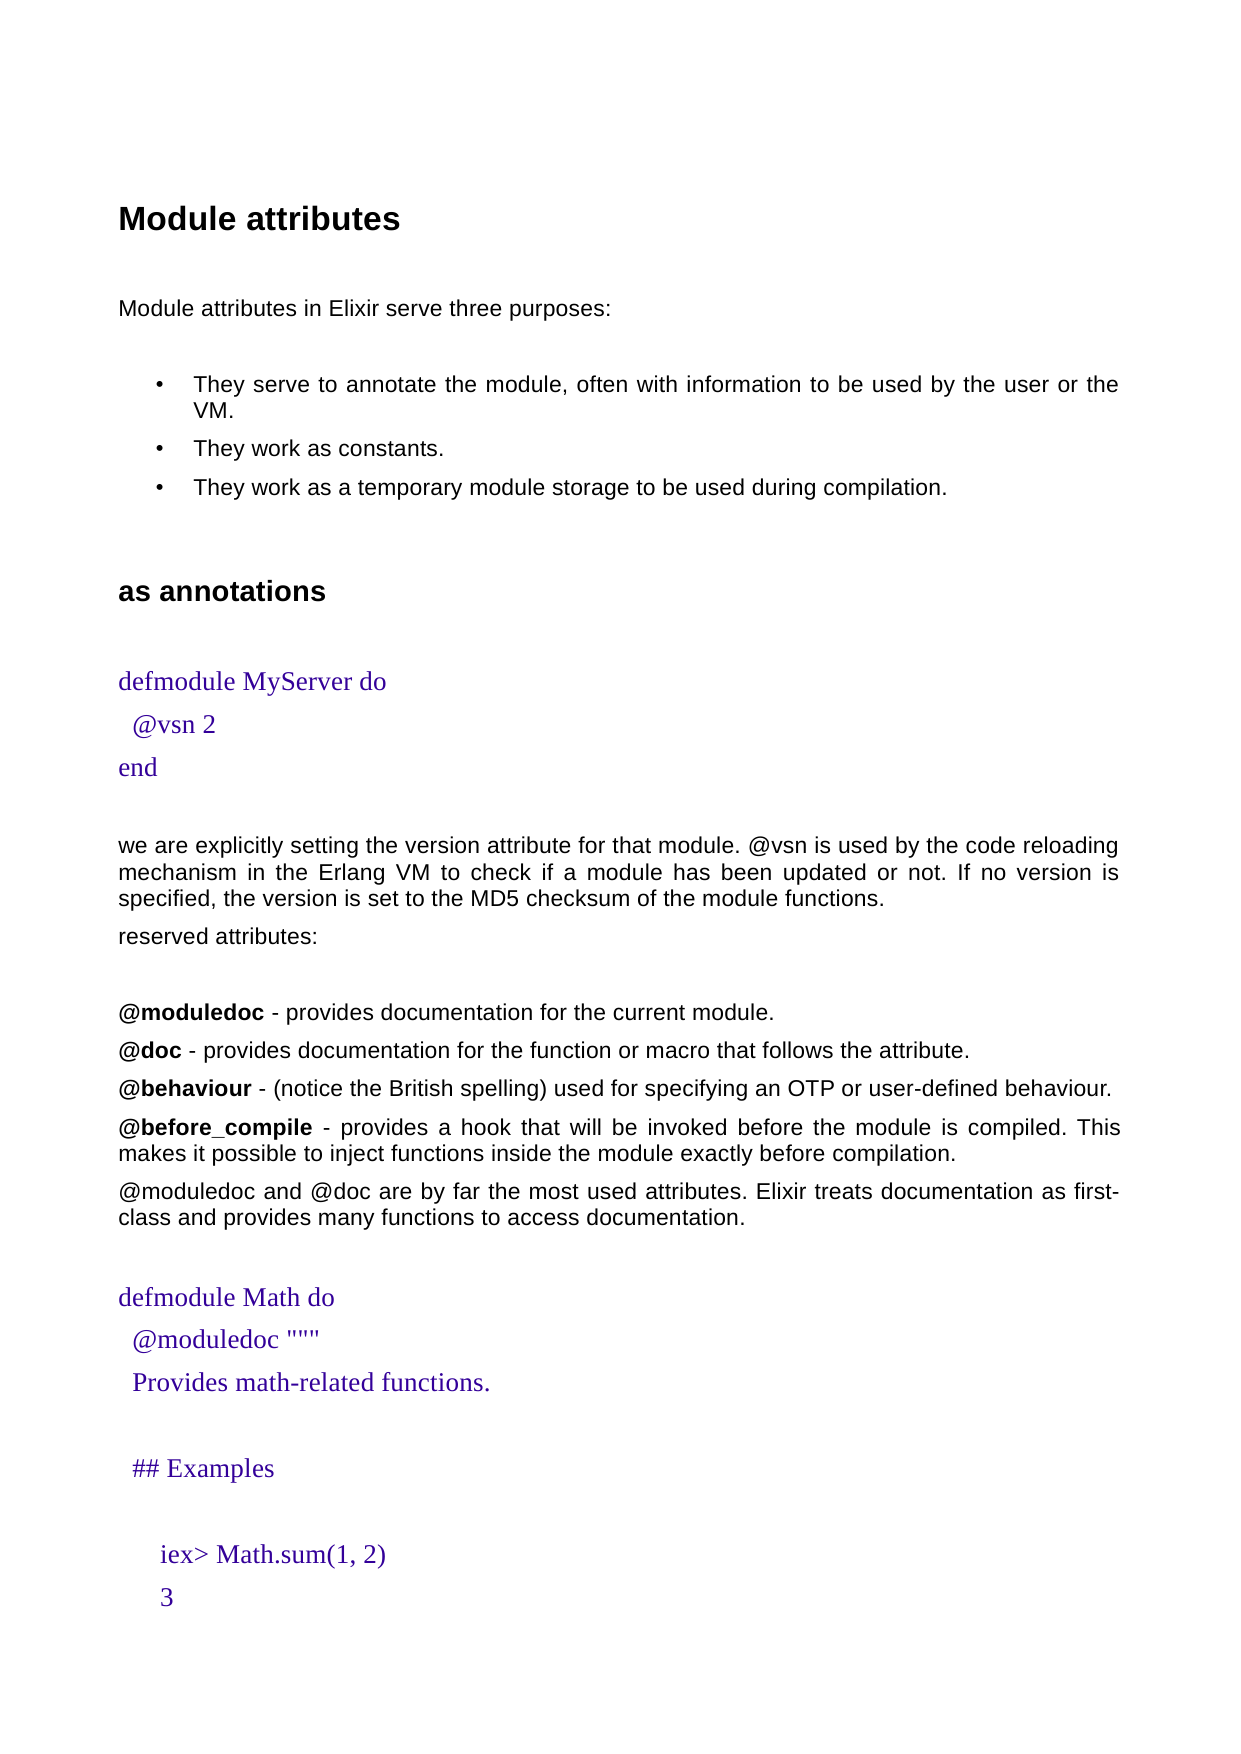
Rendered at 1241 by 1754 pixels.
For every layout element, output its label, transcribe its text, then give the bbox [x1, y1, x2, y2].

list They work as constants. [156, 435, 1122, 462]
text @moduledoc - provides documentation for the current module. [118, 999, 1122, 1026]
text @doc - provides documentation for the function or macro that follows the attribute. [118, 1037, 1122, 1064]
text @vsn 2 [118, 708, 1122, 739]
text Module attributes in Elixir serve three purposes: [118, 294, 1122, 321]
text defmodule Math do [118, 1281, 1122, 1312]
text ## Examples [118, 1452, 1122, 1483]
text defmodule MyServer do [118, 665, 1122, 696]
list They serve to annotate the module, often with information to be used by the user or the VM. [156, 371, 1122, 423]
text @before_compile - provides a hook that will be invoked before the module is compiled. This makes it possible to inject functions inside the module exactly before compilation. [118, 1113, 1122, 1166]
text 3 [118, 1581, 1122, 1612]
text @moduledoc """ [118, 1323, 1122, 1355]
text reserved attributes: [118, 923, 1122, 949]
text Provides math-related functions. [118, 1366, 1122, 1398]
text @behaviour - (notice the British spelling) used for specifying an OTP or user-defined behaviour. [118, 1075, 1122, 1102]
subtitle Module attributes [118, 199, 1122, 237]
text we are explicitly setting the version attribute for that module. @vsn is used by the code reloading mechanism in the Erlang VM to check if a module has been updated or not. If no version is specified, the version is set to the MD5 checksum of the module functions. [118, 832, 1122, 911]
text @moduledoc and @doc are by far the most used attributes. Elixir treats documentation as first-class and provides many functions to access documentation. [118, 1178, 1122, 1231]
subtitle as annotations [118, 574, 1122, 608]
text iex> Math.sum(1, 2) [118, 1538, 1122, 1569]
text end [118, 751, 1122, 782]
list They work as a temporary module storage to be used during compilation. [156, 473, 1122, 500]
